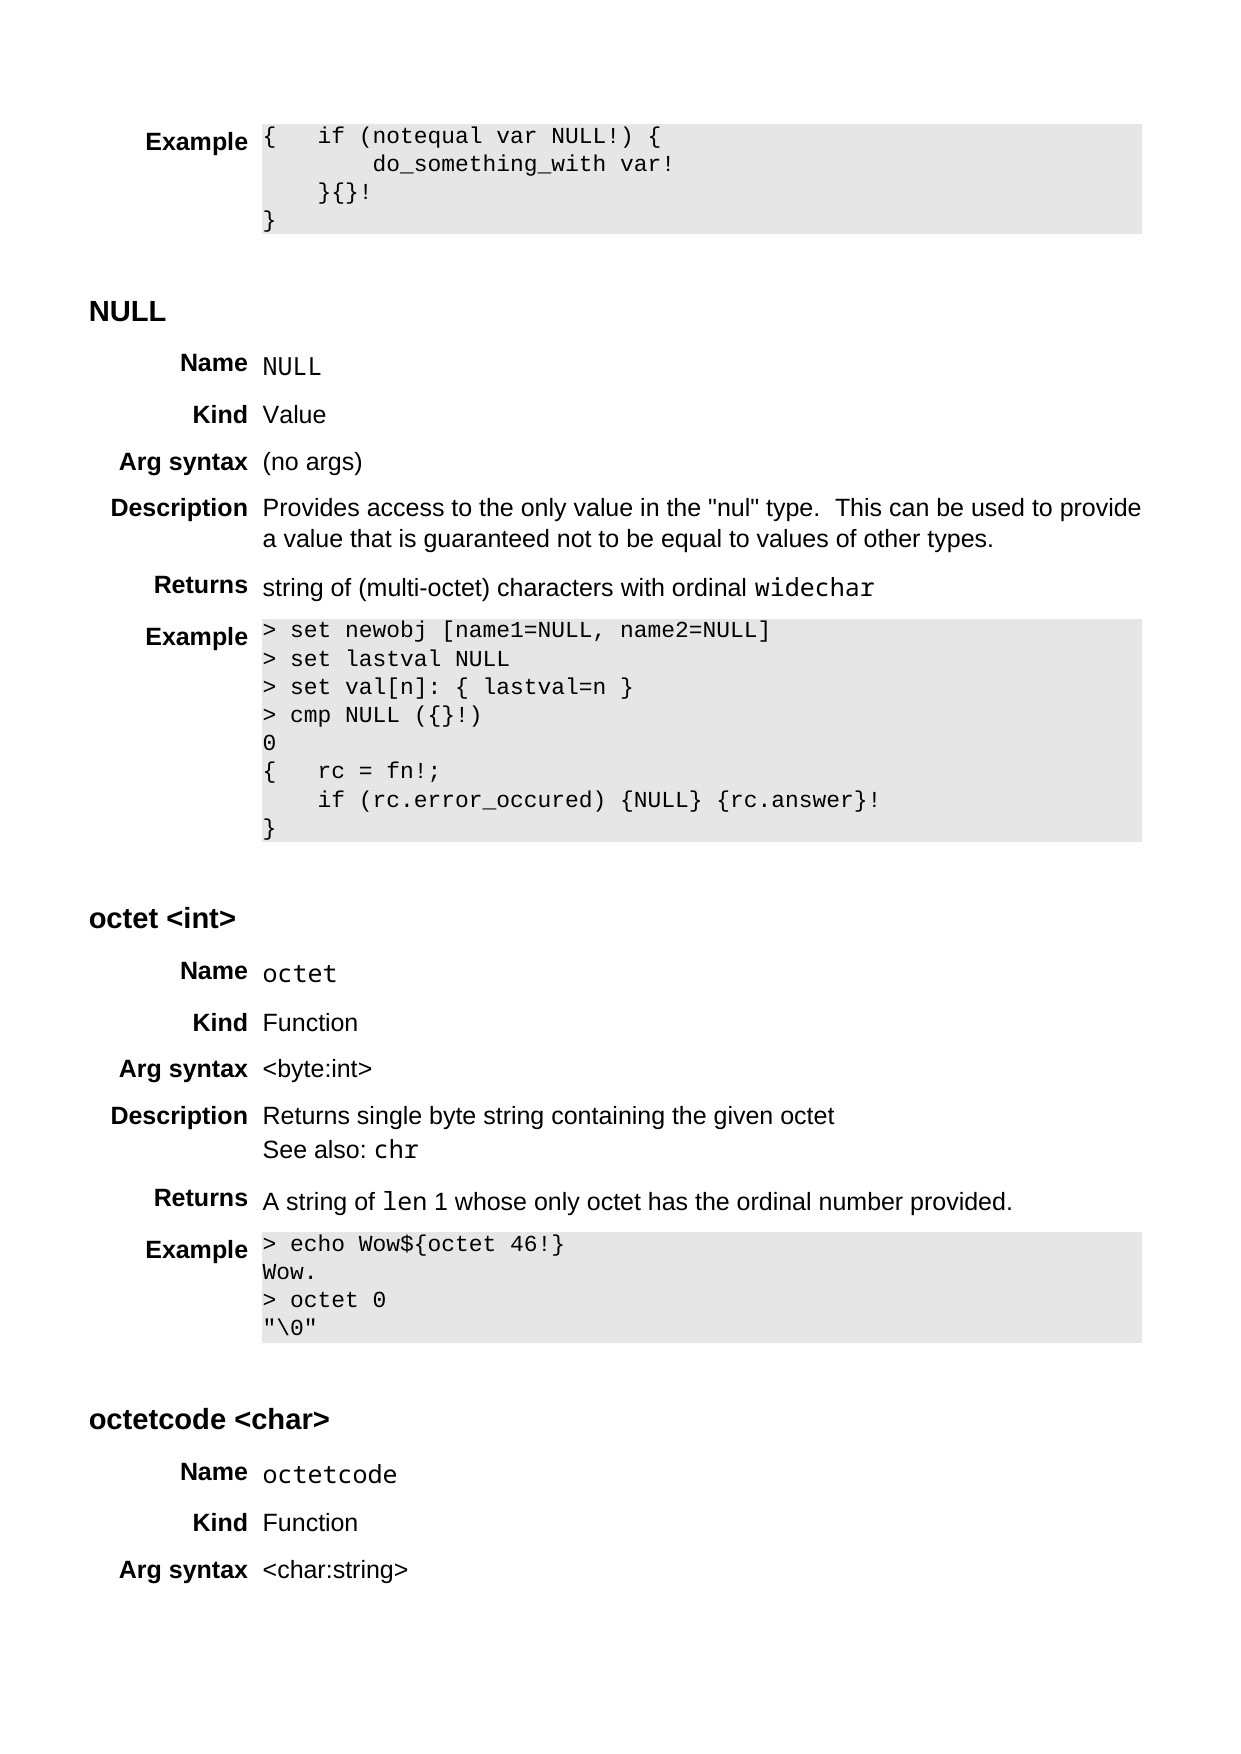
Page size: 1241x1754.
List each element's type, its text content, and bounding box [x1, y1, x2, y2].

table_cell string of (multi-octet) characters with ordinal widechar [260, 561, 1145, 613]
table_cell Example [89, 118, 259, 246]
table_cell Arg syntax [89, 1546, 259, 1592]
table_cell Description [89, 1092, 259, 1174]
table_header Name [89, 947, 259, 999]
table_cell Kind [89, 391, 259, 438]
table_cell Function [260, 1500, 1145, 1546]
table_cell Returns [89, 1175, 259, 1226]
table_cell Kind [89, 999, 259, 1046]
table_cell <char:string> [260, 1546, 1145, 1592]
table_cell > echo Wow${octet 46!} Wow. > octet 0 "\0" [260, 1226, 1145, 1354]
table_cell Example [89, 1226, 259, 1354]
subtitle octet <int> [88, 901, 1145, 935]
table_header Name [89, 1448, 259, 1499]
table_header NULL [260, 340, 1145, 391]
table_cell Description [89, 484, 259, 561]
subtitle octetcode <char> [88, 1402, 1145, 1435]
table_header octet [260, 947, 1145, 999]
table_cell Provides access to the only value in the "nul" type. This can be used to provide a value that is guaranteed not to be equal to values of other types. [260, 484, 1145, 561]
table_cell (no args) [260, 438, 1145, 484]
table_header Name [89, 340, 259, 391]
table_cell Example [89, 613, 259, 854]
table_cell Function [260, 999, 1145, 1046]
table_header octetcode [260, 1448, 1145, 1499]
table_cell Kind [89, 1500, 259, 1546]
table_cell A string of len 1 whose only octet has the ordinal number provided. [260, 1175, 1145, 1226]
subtitle NULL [88, 294, 1145, 327]
table_cell Arg syntax [89, 438, 259, 484]
table_cell Returns single byte string containing the given octet See also: chr [260, 1092, 1145, 1174]
table_cell Arg syntax [89, 1046, 259, 1092]
table_cell <byte:int> [260, 1046, 1145, 1092]
table_cell Value [260, 391, 1145, 438]
table_cell { if (notequal var NULL!) { do_something_with var! }{}! } [260, 118, 1145, 246]
table_cell > set newobj [name1=NULL, name2=NULL] > set lastval NULL > set val[n]: { lastval=n } > cmp NULL ({}!) 0 { rc = fn!; if (rc.error_occured) {NULL} {rc.answer}! } [260, 613, 1145, 854]
table_cell Returns [89, 561, 259, 613]
